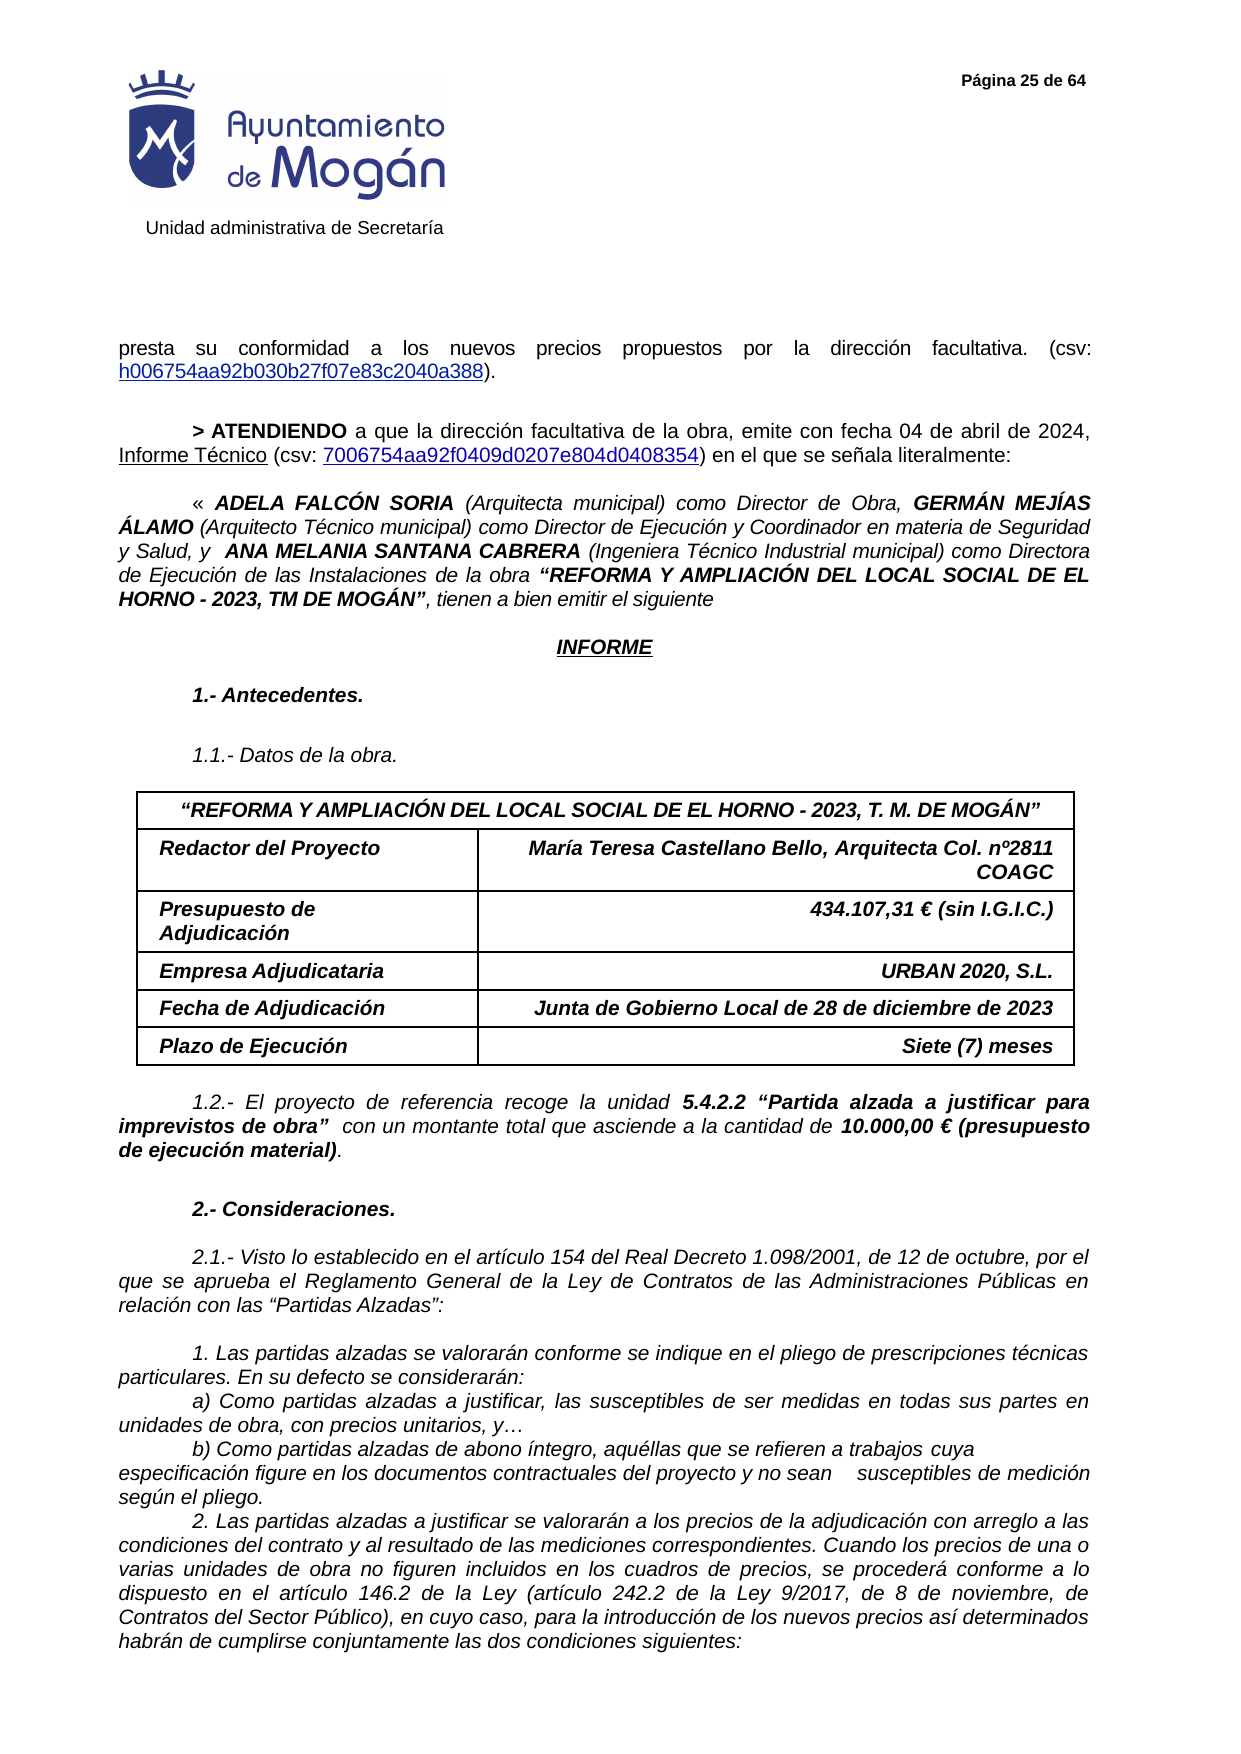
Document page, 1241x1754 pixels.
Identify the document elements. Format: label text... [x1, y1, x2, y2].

table_cell María Teresa Castellano Bello, Arquitecta Col. nº2811 COAGC [479, 830, 1073, 889]
table_cell Plazo de Ejecución [138, 1028, 477, 1063]
text 1. Las partidas alzadas se valorarán conforme se indique en el pliego de prescripciones técnicas particulares. En su defecto se considerarán: [118, 1341, 1092, 1389]
text 1.- Antecedentes. [118, 683, 1092, 707]
text a) Como partidas alzadas a justificar, las susceptibles de ser medidas en todas sus partes en unidades de obra, con precios unitarios, y… [118, 1389, 1092, 1437]
table_header “REFORMA Y AMPLIACIÓN DEL LOCAL SOCIAL DE EL HORNO - 2023, T. M. DE MOGÁN” [138, 793, 1073, 828]
text 2.1.- Visto lo establecido en el artículo 154 del Real Decreto 1.098/2001, de 12 de octubre, por el que se aprueba el Reglamento General de la Ley de Contratos de las Administraciones Públicas en relación con las “Partidas Alzadas”: [118, 1245, 1092, 1317]
table_cell Fecha de Adjudicación [138, 991, 477, 1026]
text 2. Las partidas alzadas a justificar se valorarán a los precios de la adjudicación con arreglo a las condiciones del contrato y al resultado de las mediciones correspondientes. Cuando los precios de una o varias unidades de obra no figuren incluidos en los cuadros de precios, se procederá conforme a lo dispuesto en el artículo 146.2 de la Ley (artículo 242.2 de la Ley 9/2017, de 8 de noviembre, de Contratos del Sector Público), en cuyo caso, para la introducción de los nuevos precios así determinados habrán de cumplirse conjuntamente las dos condiciones siguientes: [118, 1509, 1092, 1652]
table_cell Junta de Gobierno Local de 28 de diciembre de 2023 [479, 991, 1073, 1026]
text 1.1.- Datos de la obra. [118, 743, 1092, 767]
text 2.- Consideraciones. [118, 1197, 1092, 1221]
text INFORME [118, 635, 1092, 659]
table_cell Presupuesto de Adjudicación [138, 892, 477, 951]
table_cell Empresa Adjudicataria [138, 953, 477, 988]
table_cell Siete (7) meses [479, 1028, 1073, 1063]
table_cell URBAN 2020, S.L. [479, 953, 1073, 988]
list > ATENDIENDO a que la dirección facultativa de la obra, emite con fecha 04 de abril de 2024, Informe Técnico (csv: 7006754aa92f0409d0207e804d0408354) en el que se señala literalmente: [118, 419, 1092, 467]
table_cell 434.107,31 € (sin I.G.I.C.) [479, 892, 1073, 951]
text 1.2.- El proyecto de referencia recoge la unidad 5.4.2.2 “Partida alzada a justificar para imprevistos de obra” con un montante total que asciende a la cantidad de 10.000,00 € (presupuesto de ejecución material). [118, 1089, 1092, 1161]
list presta su conformidad a los nuevos precios propuestos por la dirección facultativa. (csv: h006754aa92b030b27f07e83c2040a388). [118, 335, 1092, 383]
list « ADELA FALCÓN SORIA (Arquitecta municipal) como Director de Obra, GERMÁN MEJÍAS ÁLAMO (Arquitecto Técnico municipal) como Director de Ejecución y Coordinador en materia de Seguridad y Salud, y ANA MELANIA SANTANA CABRERA (Ingeniera Técnico Industrial municipal) como Directora de Ejecución de las Instalaciones de la obra “REFORMA Y AMPLIACIÓN DEL LOCAL SOCIAL DE EL HORNO - 2023, TM DE MOGÁN”, tienen a bien emitir el siguiente [118, 491, 1092, 611]
text b) Como partidas alzadas de abono íntegro, aquéllas que se refieren a trabajos cuya especificación figure en los documentos contractuales del proyecto y no sean susceptibles de medición según el pliego. [118, 1437, 1092, 1509]
picture [128, 70, 445, 206]
table_cell Redactor del Proyecto [138, 830, 477, 889]
